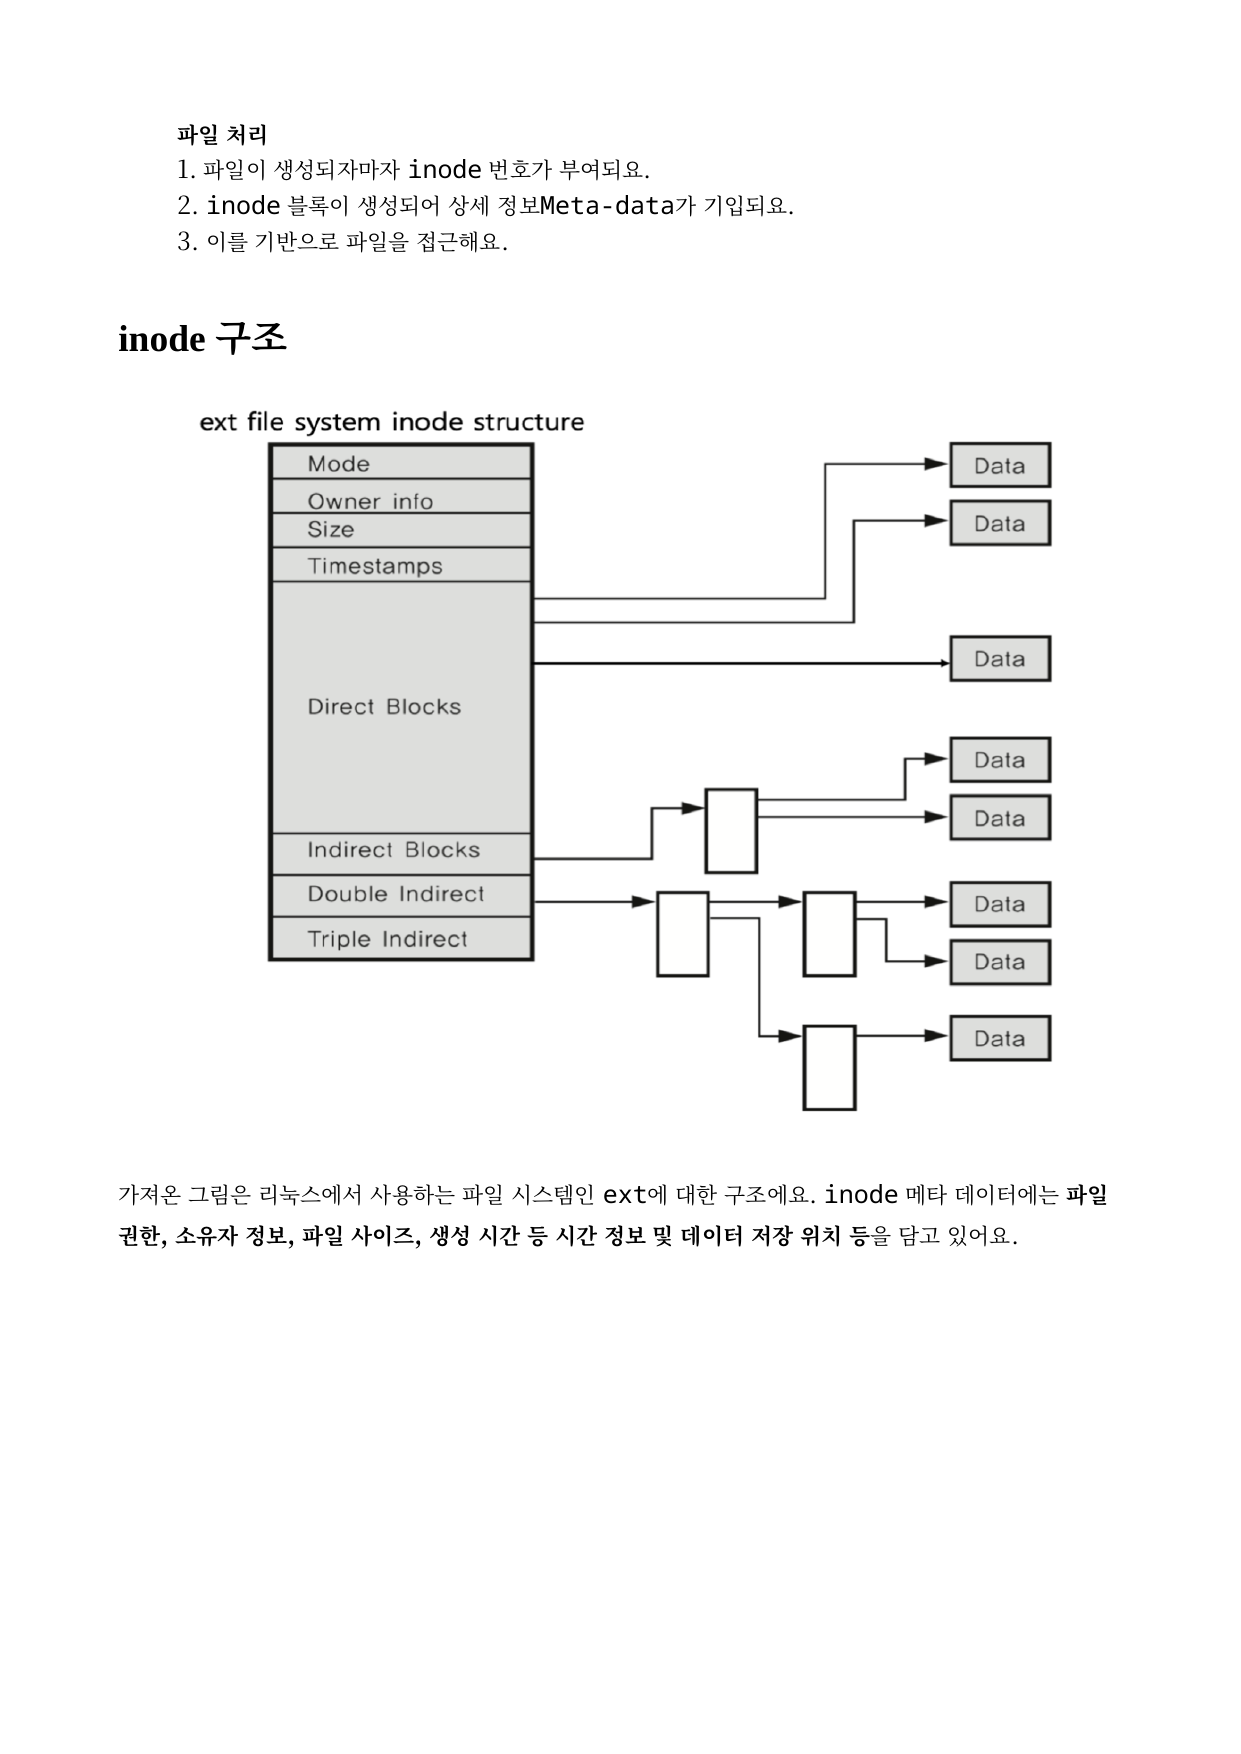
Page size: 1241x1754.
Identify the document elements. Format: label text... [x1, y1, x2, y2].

text 가져온 그림은 리눅스에서 사용하는 파일 시스템인 ext에 대한 구조에요. inode 메타 데이터에는 파일 권한, 소유자 정보, 파일 사이즈, 생성 시간 등 시간 정보 및 데이터 저장 위치 등을 담고 있어요. [118, 1174, 1122, 1252]
text 파일 처리 1. 파일이 생성되자마자 inode 번호가 부여되요. 2. inode 블록이 생성되어 상세 정보Meta-data가 기입되요. 3. 이를 기반으로 파일을 접근해요. [177, 118, 1063, 258]
picture [156, 374, 1084, 1155]
subtitle inode 구조 [118, 308, 1122, 362]
